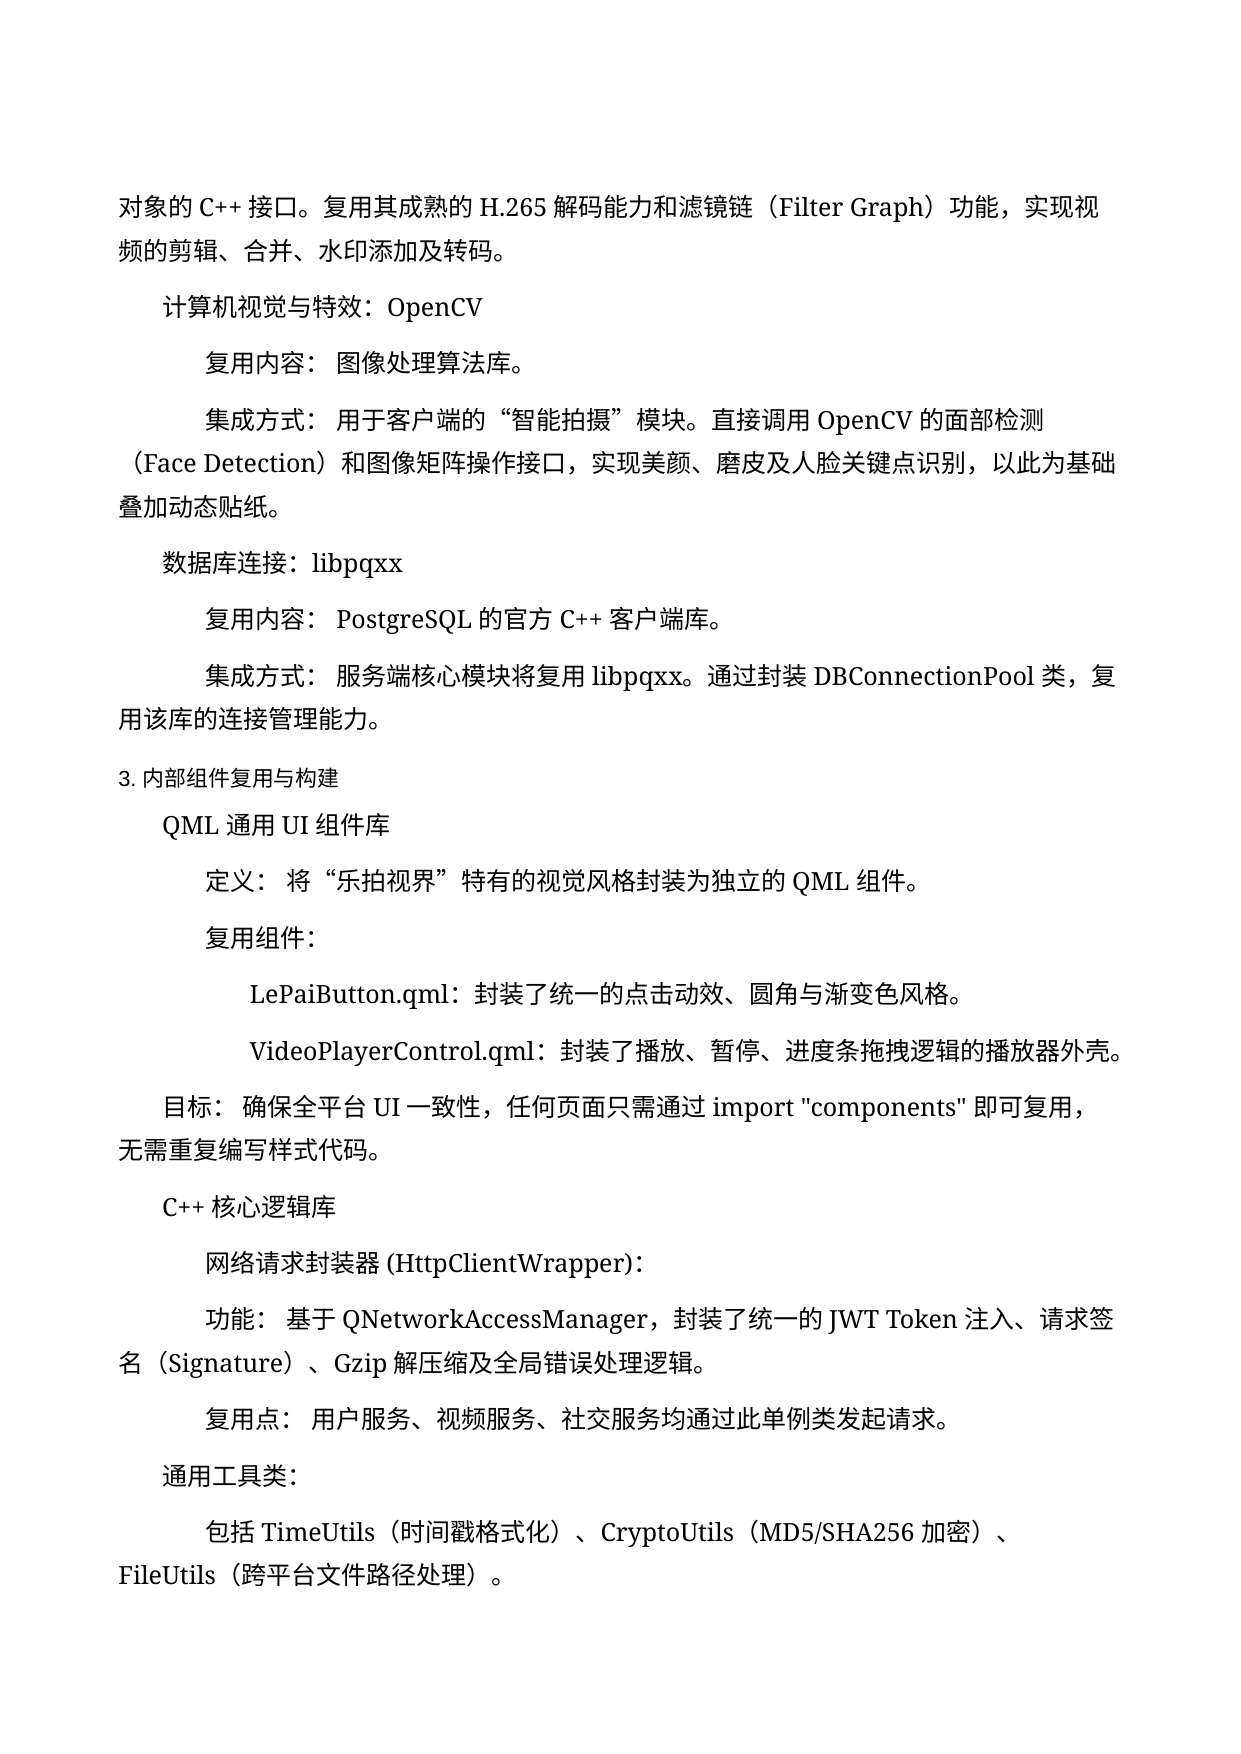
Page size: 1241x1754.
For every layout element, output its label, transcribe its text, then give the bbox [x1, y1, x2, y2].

text 网络请求封装器 (HttpClientWrapper)： [118, 1243, 1122, 1280]
text 目标： 确保全平台 UI 一致性，任何页面只需通过 import "components" 即可复用，无需重复编写样式代码。 [118, 1087, 1122, 1167]
text 复用点： 用户服务、视频服务、社交服务均通过此单例类发起请求。 [118, 1399, 1122, 1436]
text LePaiButton.qml：封装了统一的点击动效、圆角与渐变色风格。 [118, 974, 1122, 1011]
text 数据库连接：libpqxx [118, 543, 1122, 579]
text 集成方式： 用于客户端的“智能拍摄”模块。直接调用 OpenCV 的面部检测（Face Detection）和图像矩阵操作接口，实现美颜、磨皮及人脸关键点识别，以此为基础叠加动态贴纸。 [118, 400, 1122, 523]
text 对象的 C++ 接口。复用其成熟的 H.265 解码能力和滤镜链（Filter Graph）功能，实现视频的剪辑、合并、水印添加及转码。 [118, 188, 1122, 267]
text VideoPlayerControl.qml：封装了播放、暂停、进度条拖拽逻辑的播放器外壳。 [118, 1031, 1122, 1067]
text 功能： 基于 QNetworkAccessManager，封装了统一的 JWT Token 注入、请求签名（Signature）、Gzip 解压缩及全局错误处理逻辑。 [118, 1300, 1122, 1379]
text QML 通用 UI 组件库 [118, 806, 1122, 842]
text 集成方式： 服务端核心模块将复用 libpqxx。通过封装 DBConnectionPool 类，复用该库的连接管理能力。 [118, 656, 1122, 736]
text 定义： 将“乐拍视界”特有的视觉风格封装为独立的 QML 组件。 [118, 862, 1122, 898]
text 计算机视觉与特效：OpenCV [118, 287, 1122, 324]
text C++ 核心逻辑库 [118, 1187, 1122, 1223]
text 包括 TimeUtils（时间戳格式化）、CryptoUtils（MD5/SHA256 加密）、FileUtils（跨平台文件路径处理）。 [118, 1512, 1122, 1592]
text 复用组件： [118, 918, 1122, 954]
text 通用工具类： [118, 1456, 1122, 1492]
text 复用内容： 图像处理算法库。 [118, 344, 1122, 380]
text 复用内容： PostgreSQL 的官方 C++ 客户端库。 [118, 600, 1122, 636]
subtitle 内部组件复用与构建 [118, 761, 1122, 793]
